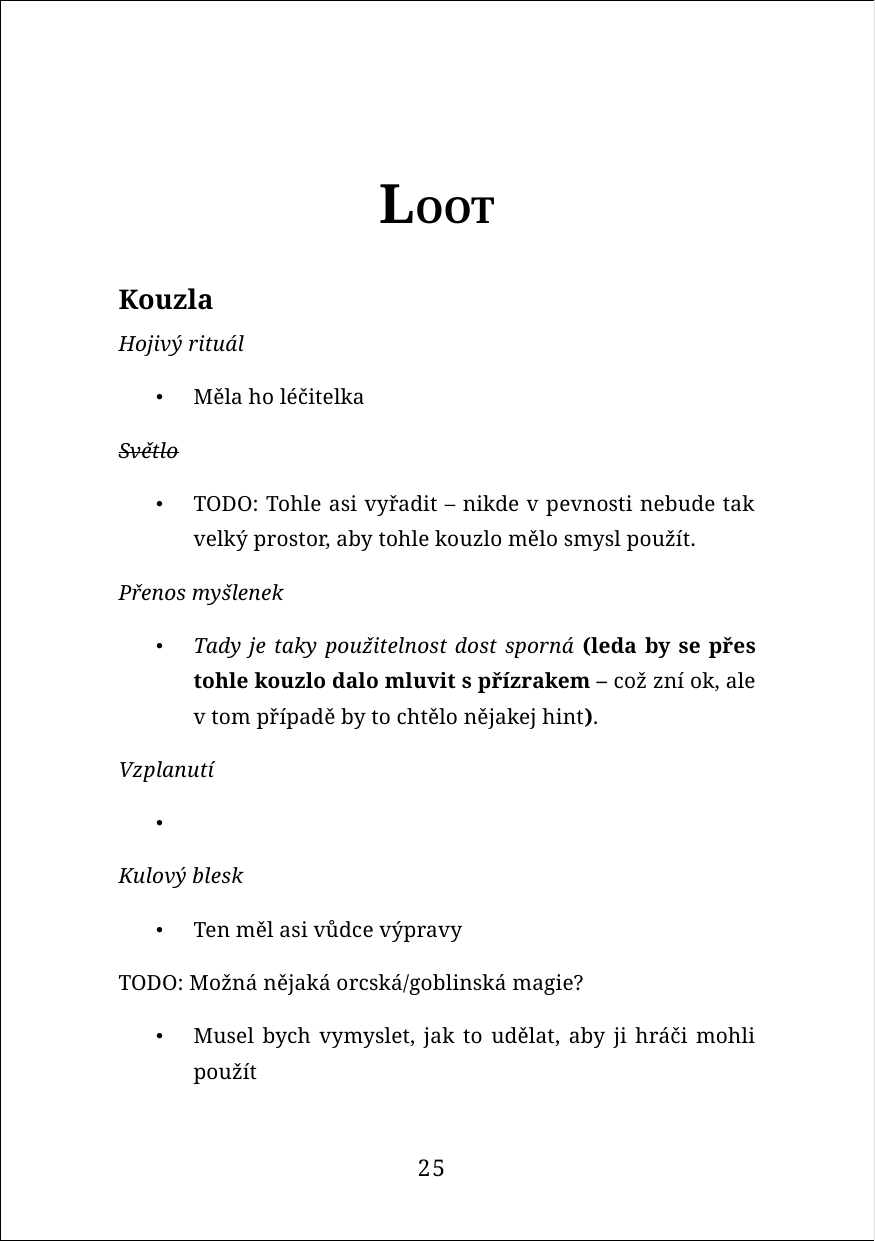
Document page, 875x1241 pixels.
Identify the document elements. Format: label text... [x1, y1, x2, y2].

text Vzplanutí [118, 755, 756, 784]
text Hojivý rituál [118, 329, 756, 358]
list Musel bych vymyslet, jak to udělat, aby ji hráči mohli použít [156, 1021, 756, 1085]
list TODO: Tohle asi vyřadit – nikde v pevnosti nebude tak velký prostor, aby tohle kouzlo mělo smysl použít. [156, 489, 756, 553]
text Kulový blesk [118, 862, 756, 890]
text Světlo [118, 436, 756, 464]
text TODO: Možná nějaká orcská/goblinská magie? [118, 968, 756, 997]
list Měla ho léčitelka [156, 382, 756, 411]
list Tady je taky použitelnost dost sporná (leda by se přes tohle kouzlo dalo mluvit s přízrakem – což zní ok, ale v tom případě by to chtělo nějakej hint). [156, 631, 756, 730]
text Přenos myšlenek [118, 578, 756, 606]
subtitle Loot [118, 166, 756, 239]
subtitle Kouzla [118, 281, 756, 317]
list Ten měl asi vůdce výpravy [156, 915, 756, 943]
